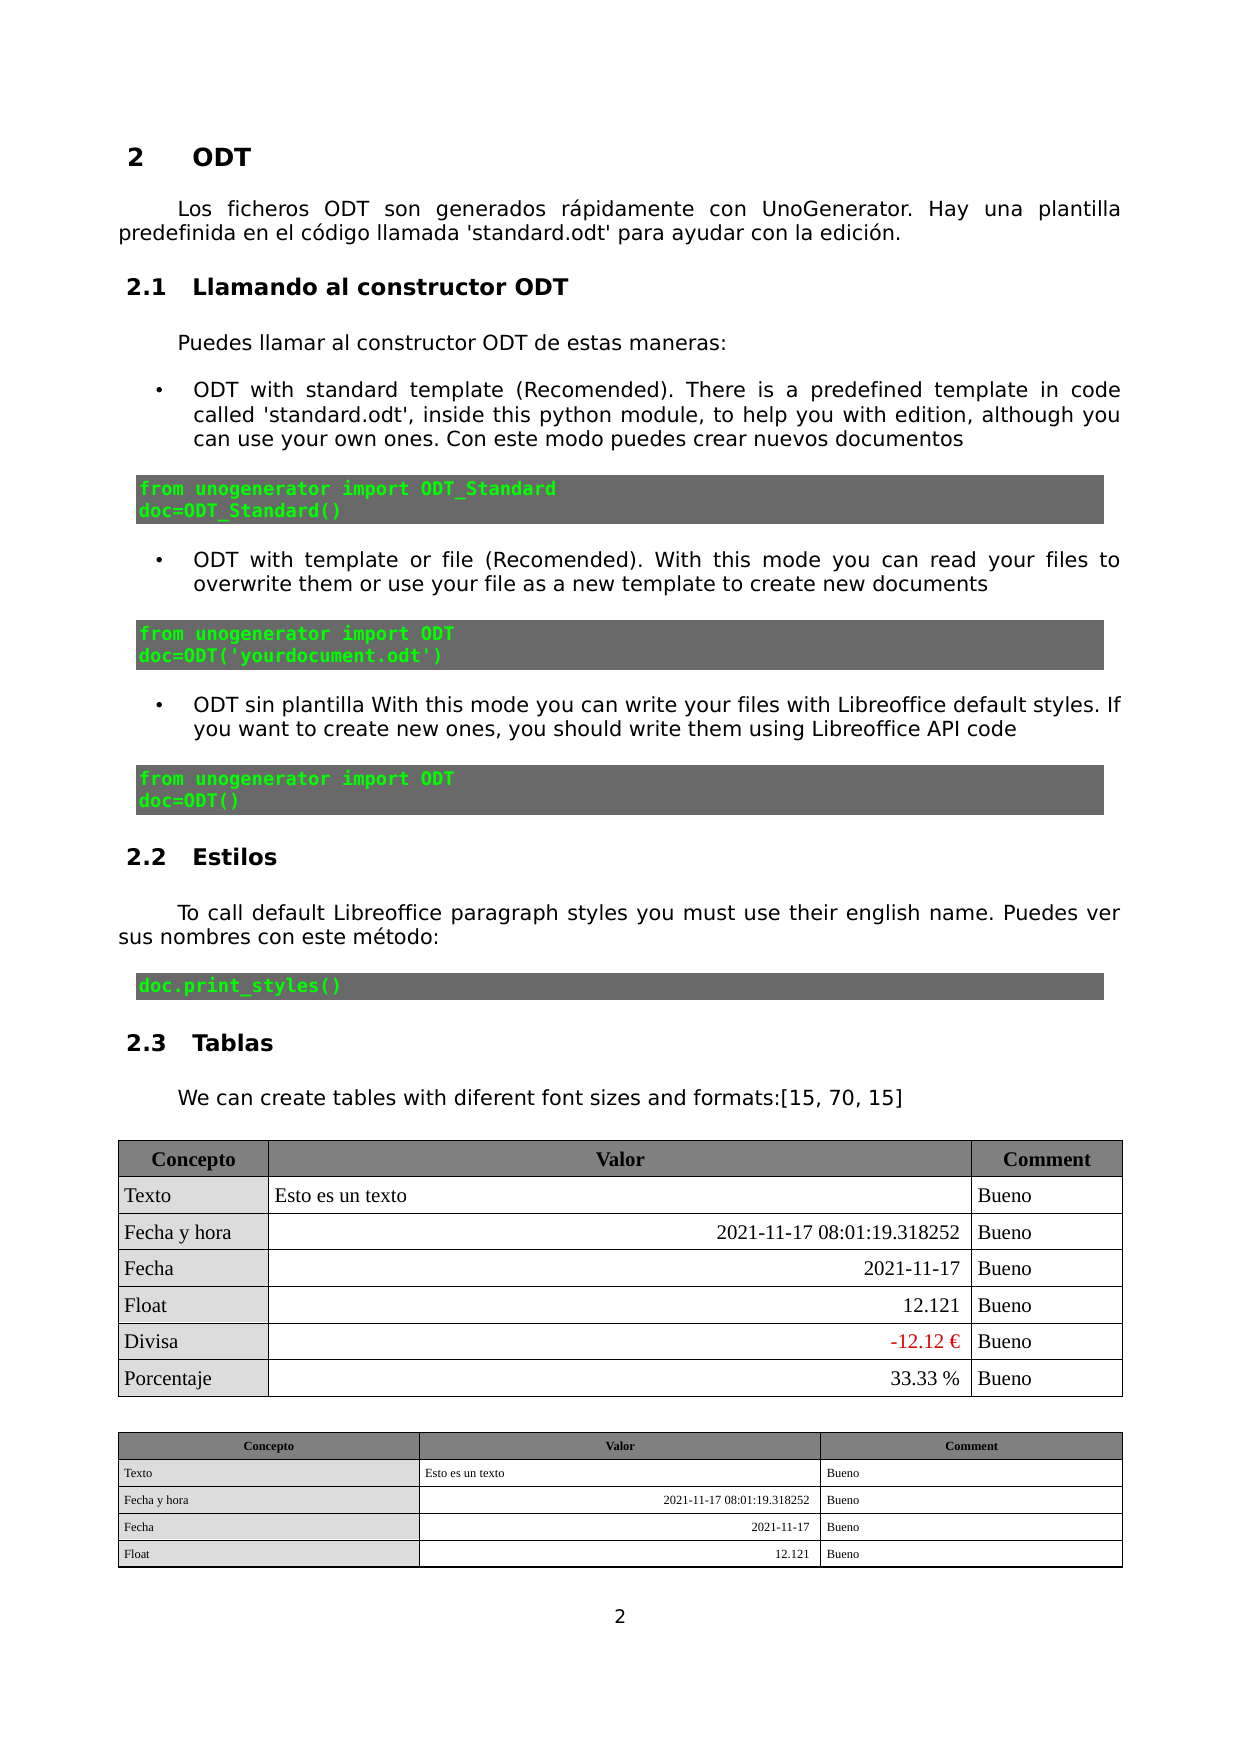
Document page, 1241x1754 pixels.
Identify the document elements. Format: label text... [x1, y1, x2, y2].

table_cell Esto es un texto [420, 1460, 820, 1486]
table_header Concepto [119, 1141, 268, 1176]
table_cell Bueno [821, 1460, 1122, 1486]
table_cell Bueno [972, 1324, 1122, 1359]
table_cell Divisa [119, 1324, 268, 1359]
table_header Valor [269, 1141, 971, 1176]
table_cell Bueno [972, 1360, 1122, 1396]
table_cell Float [119, 1541, 419, 1566]
list ODT with standard template (Recomended). There is a predefined template in code called 'standard.odt', inside this python module, to help you with edition, although you can use your own ones. Con este modo puedes crear nuevos documentos [156, 378, 1122, 451]
table_header Comment [821, 1433, 1122, 1459]
table_cell Texto [119, 1177, 268, 1213]
list ODT sin plantilla With this mode you can write your files with Libreoffice default styles. If you want to create new ones, you should write them using Libreoffice API code [156, 693, 1122, 742]
table_cell Porcentaje [119, 1360, 268, 1396]
text from unogenerator import ODT doc=ODT() [136, 765, 1104, 815]
table_cell Bueno [972, 1214, 1122, 1249]
table_cell 2021-11-17 08:01:19.318252 [269, 1214, 971, 1249]
subtitle Llamando al constructor ODT [118, 274, 1122, 301]
table_cell Texto [119, 1460, 419, 1486]
table_cell Bueno [821, 1514, 1122, 1539]
text from unogenerator import ODT doc=ODT('yourdocument.odt') [136, 620, 1104, 670]
text To call default Libreoffice paragraph styles you must use their english name. Puedes ver sus nombres con este método: [118, 901, 1122, 949]
table_cell Fecha y hora [119, 1487, 419, 1513]
subtitle Estilos [118, 844, 1122, 871]
table_header Comment [972, 1141, 1122, 1176]
table_cell Fecha y hora [119, 1214, 268, 1249]
table_cell Bueno [972, 1250, 1122, 1286]
subtitle Tablas [118, 1030, 1122, 1056]
table_cell 33.33 % [269, 1360, 971, 1396]
table_cell Fecha [119, 1250, 268, 1286]
table_cell 2021-11-17 [269, 1250, 971, 1286]
table_cell Float [119, 1287, 268, 1322]
table_cell -12.12 € [269, 1324, 971, 1359]
list ODT with template or file (Recomended). With this mode you can read your files to overwrite them or use your file as a new template to create new documents [156, 548, 1122, 597]
text from unogenerator import ODT_Standard doc=ODT_Standard() [136, 475, 1104, 524]
table_header Concepto [119, 1433, 419, 1459]
table_cell Bueno [972, 1177, 1122, 1213]
text Los ficheros ODT son generados rápidamente con UnoGenerator. Hay una plantilla predefinida en el código llamada 'standard.odt' para ayudar con la edición. [118, 197, 1122, 245]
table_cell 12.121 [420, 1541, 820, 1566]
table_cell Bueno [821, 1487, 1122, 1513]
text doc.print_styles() [136, 973, 1104, 1000]
table_cell Esto es un texto [269, 1177, 971, 1213]
subtitle ODT [118, 143, 1122, 172]
table_cell 12.121 [269, 1287, 971, 1322]
text Puedes llamar al constructor ODT de estas maneras: [118, 331, 1122, 355]
table_cell 2021-11-17 08:01:19.318252 [420, 1487, 820, 1513]
table_cell Fecha [119, 1514, 419, 1539]
table_cell Bueno [972, 1287, 1122, 1322]
table_header Valor [420, 1433, 820, 1459]
table_cell Bueno [821, 1541, 1122, 1566]
table_cell 2021-11-17 [420, 1514, 820, 1539]
text We can create tables with diferent font sizes and formats:[15, 70, 15] [118, 1086, 1122, 1110]
